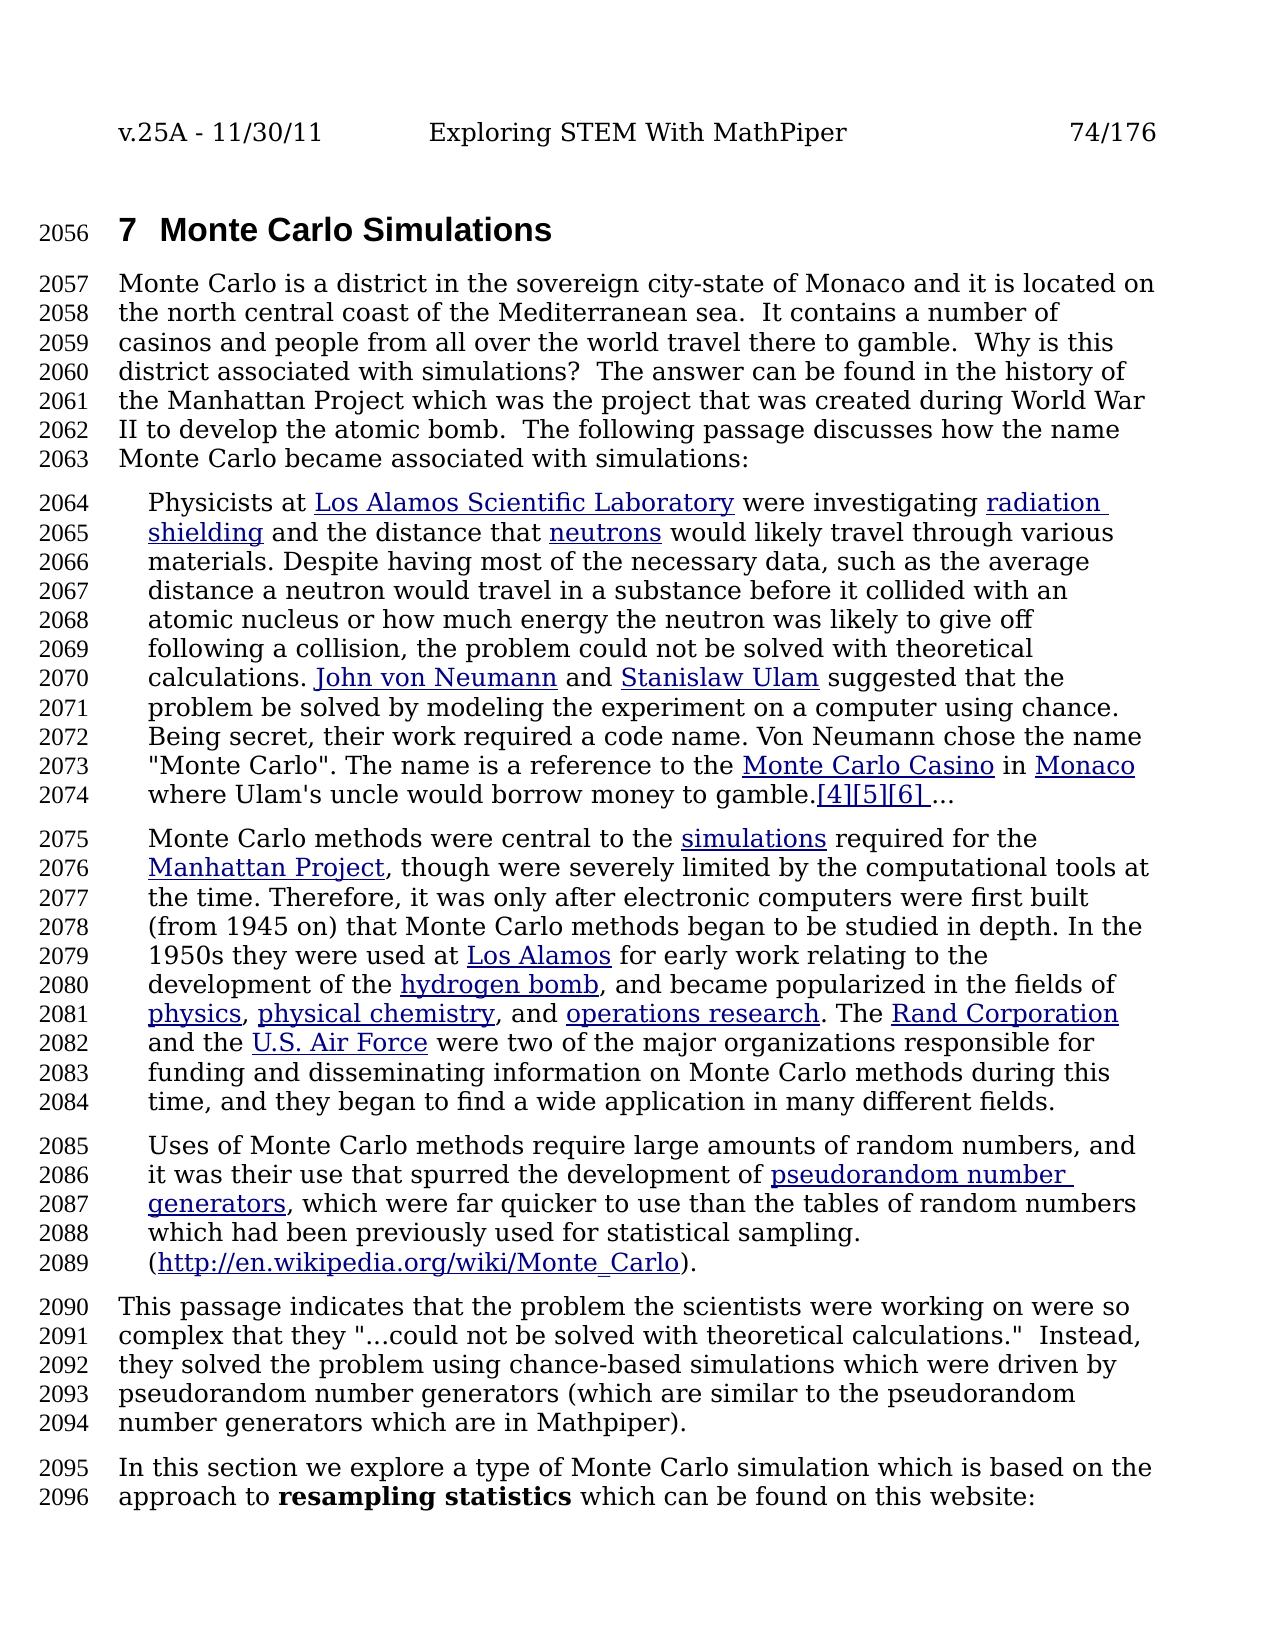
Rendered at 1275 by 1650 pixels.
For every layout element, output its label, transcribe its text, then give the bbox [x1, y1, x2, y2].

text Uses of Monte Carlo methods require large amounts of random numbers, and it was their use that spurred the development of pseudorandom number generators, which were far quicker to use than the tables of random numbers which had been previously used for statistical sampling. (http://en.wikipedia.org/wiki/Monte_Carlo). [148, 1131, 1157, 1277]
text Monte Carlo methods were central to the simulations required for the Manhattan Project, though were severely limited by the computational tools at the time. Therefore, it was only after electronic computers were first built (from 1945 on) that Monte Carlo methods began to be studied in depth. In the 1950s they were used at Los Alamos for early work relating to the development of the hydrogen bomb, and became popularized in the fields of physics, physical chemistry, and operations research. The Rand Corporation and the U.S. Air Force were two of the major organizations responsible for funding and disseminating information on Monte Carlo methods during this time, and they began to find a wide application in many different fields. [148, 824, 1157, 1116]
subtitle Monte Carlo Simulations [118, 210, 1157, 248]
text In this section we explore a type of Monte Carlo simulation which is based on the approach to resampling statistics which can be found on this website: [118, 1453, 1157, 1511]
text This passage indicates that the problem the scientists were working on were so complex that they "...could not be solved with theoretical calculations." Instead, they solved the problem using chance-based simulations which were driven by pseudorandom number generators (which are similar to the pseudorandom number generators which are in Mathpiper). [118, 1292, 1157, 1438]
text Physicists at Los Alamos Scientific Laboratory were investigating radiation shielding and the distance that neutrons would likely travel through various materials. Despite having most of the necessary data, such as the average distance a neutron would travel in a substance before it collided with an atomic nucleus or how much energy the neutron was likely to give off following a collision, the problem could not be solved with theoretical calculations. John von Neumann and Stanislaw Ulam suggested that the problem be solved by modeling the experiment on a computer using chance. Being secret, their work required a code name. Von Neumann chose the name "Monte Carlo". The name is a reference to the Monte Carlo Casino in Monaco where Ulam's uncle would borrow money to gamble.[4][5][6] ... [148, 488, 1157, 809]
text Monte Carlo is a district in the sovereign city-state of Monaco and it is located on the north central coast of the Mediterranean sea. It contains a number of casinos and people from all over the world travel there to gamble. Why is this district associated with simulations? The answer can be found in the history of the Manhattan Project which was the project that was created during World War II to develop the atomic bomb. The following passage discusses how the name Monte Carlo became associated with simulations: [118, 269, 1157, 473]
